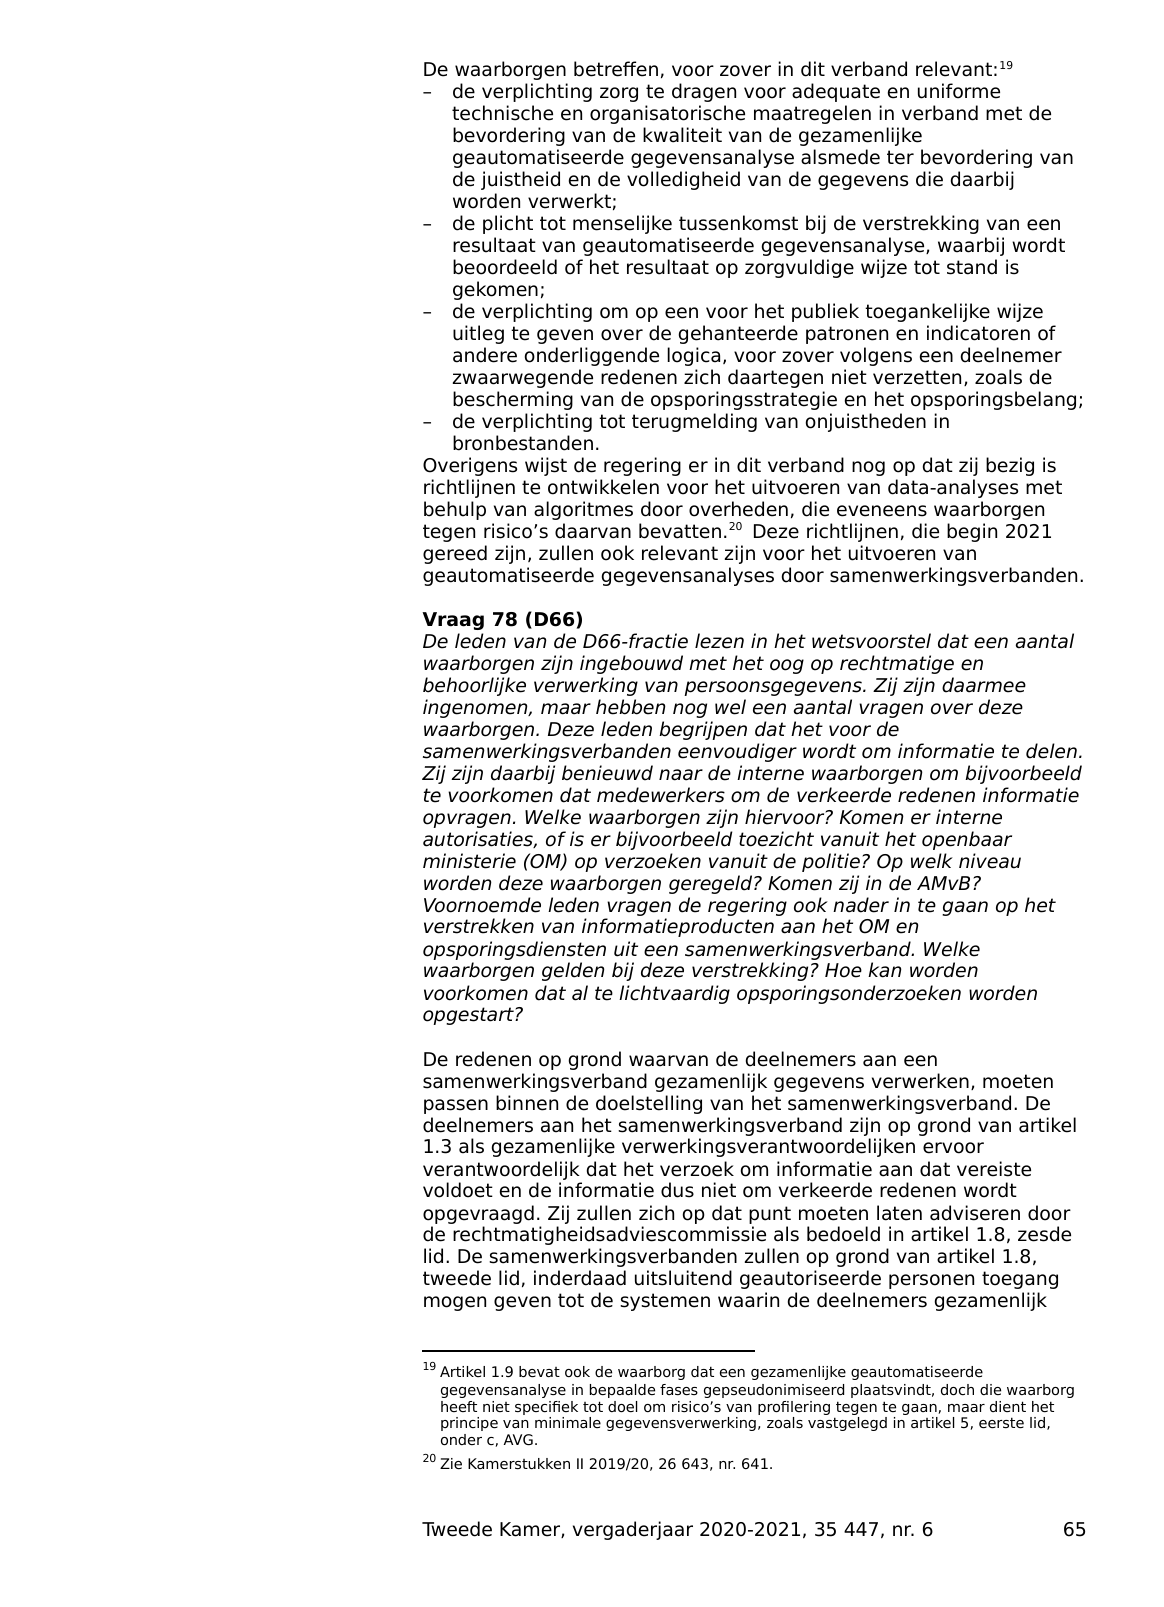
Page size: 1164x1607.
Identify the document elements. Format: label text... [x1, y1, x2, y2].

text – de verplichting tot terugmelding van onjuistheden in bronbestanden. [422, 411, 1087, 455]
text Zie Kamerstukken II 2019/20, 26 643, nr. 641. [422, 1452, 1087, 1474]
text – de verplichting om op een voor het publiek toegankelijke wijze uitleg te geven over de gehanteerde patronen en indicatoren of andere onderliggende logica, voor zover volgens een deelnemer zwaarwegende redenen zich daartegen niet verzetten, zoals de bescherming van de opsporingsstrategie en het opsporingsbelang; [422, 301, 1087, 411]
text De waarborgen betreffen, voor zover in dit verband relevant: [422, 59, 1087, 81]
text De redenen op grond waarvan de deelnemers aan een samenwerkingsverband gezamenlijk gegevens verwerken, moeten passen binnen de doelstelling van het samenwerkingsverband. De deelnemers aan het samenwerkingsverband zijn op grond van artikel 1.3 als gezamenlijke verwerkingsverantwoordelijken ervoor verantwoordelijk dat het verzoek om informatie aan dat vereiste voldoet en de informatie dus niet om verkeerde redenen wordt opgevraagd. Zij zullen zich op dat punt moeten laten adviseren door de rechtmatigheidsadviescommissie als bedoeld in artikel 1.8, zesde lid. De samenwerkingsverbanden zullen op grond van artikel 1.8, tweede lid, inderdaad uitsluitend geautoriseerde personen toegang mogen geven tot de systemen waarin de deelnemers gezamenlijk [422, 1048, 1087, 1312]
text Vraag 78 (D66) [422, 609, 1087, 631]
text Overigens wijst de regering er in dit verband nog op dat zij bezig is richtlijnen te ontwikkelen voor het uitvoeren van data-analyses met behulp van algoritmes door overheden, die eveneens waarborgen tegen risico’s daarvan bevatten. Deze richtlijnen, die begin 2021 gereed zijn, zullen ook relevant zijn voor het uitvoeren van geautomatiseerde gegevensanalyses door samenwerkingsverbanden. [422, 455, 1087, 587]
text – de verplichting zorg te dragen voor adequate en uniforme technische en organisatorische maatregelen in verband met de bevordering van de kwaliteit van de gezamenlijke geautomatiseerde gegevensanalyse alsmede ter bevordering van de juistheid en de volledigheid van de gegevens die daarbij worden verwerkt; [422, 81, 1087, 213]
text – de plicht tot menselijke tussenkomst bij de verstrekking van een resultaat van geautomatiseerde gegevensanalyse, waarbij wordt beoordeeld of het resultaat op zorgvuldige wijze tot stand is gekomen; [422, 213, 1087, 301]
text Artikel 1.9 bevat ook de waarborg dat een gezamenlijke geautomatiseerde gegevensanalyse in bepaalde fases gepseudonimiseerd plaatsvindt, doch die waarborg heeft niet specifiek tot doel om risico’s van profilering tegen te gaan, maar dient het principe van minimale gegevensverwerking, zoals vastgelegd in artikel 5, eerste lid, onder c, AVG. [422, 1360, 1087, 1449]
text De leden van de D66-fractie lezen in het wetsvoorstel dat een aantal waarborgen zijn ingebouwd met het oog op rechtmatige en behoorlijke verwerking van persoonsgegevens. Zij zijn daarmee ingenomen, maar hebben nog wel een aantal vragen over deze waarborgen. Deze leden begrijpen dat het voor de samenwerkingsverbanden eenvoudiger wordt om informatie te delen. Zij zijn daarbij benieuwd naar de interne waarborgen om bijvoorbeeld te voorkomen dat medewerkers om de verkeerde redenen informatie opvragen. Welke waarborgen zijn hiervoor? Komen er interne autorisaties, of is er bijvoorbeeld toezicht vanuit het openbaar ministerie (OM) op verzoeken vanuit de politie? Op welk niveau worden deze waarborgen geregeld? Komen zij in de AMvB? Voornoemde leden vragen de regering ook nader in te gaan op het verstrekken van informatieproducten aan het OM en opsporingsdiensten uit een samenwerkingsverband. Welke waarborgen gelden bij deze verstrekking? Hoe kan worden voorkomen dat al te lichtvaardig opsporingsonderzoeken worden opgestart? [422, 631, 1087, 1026]
